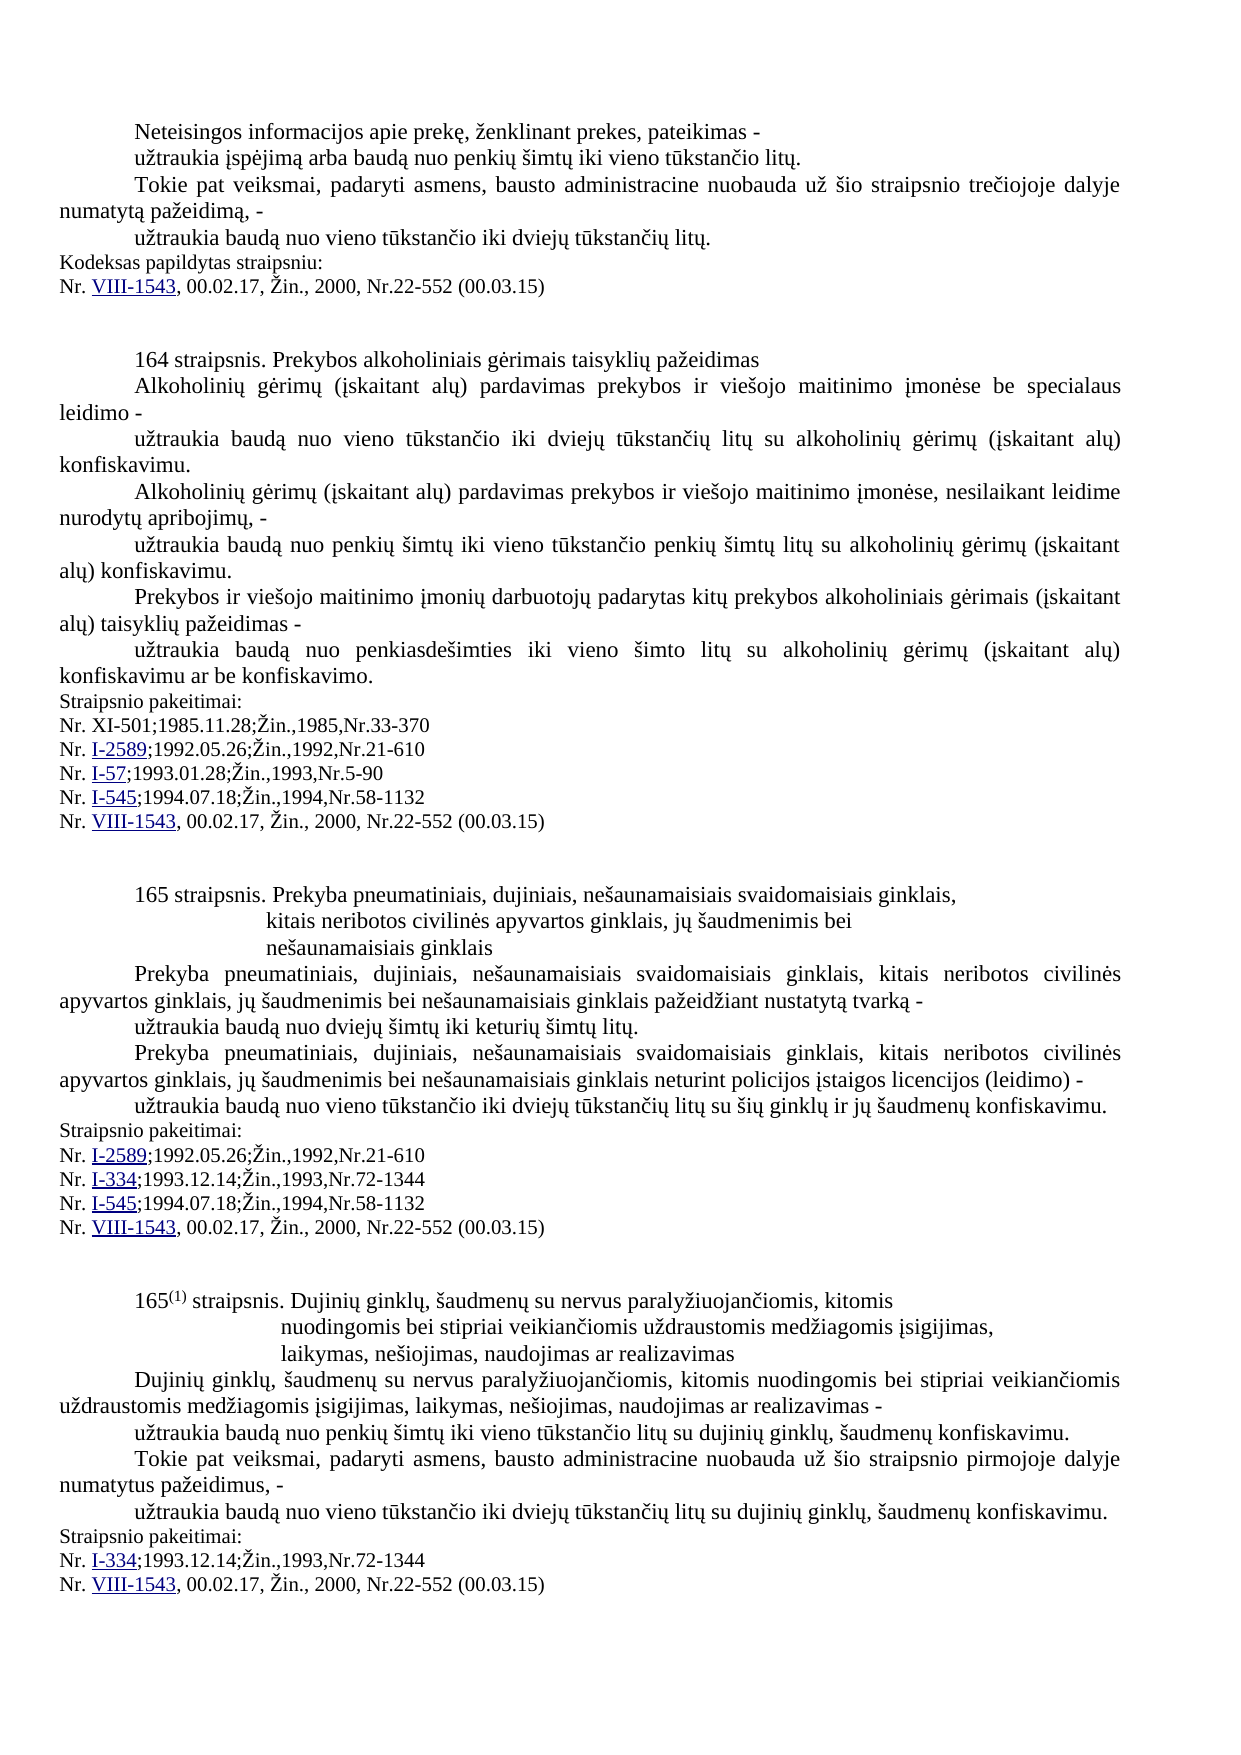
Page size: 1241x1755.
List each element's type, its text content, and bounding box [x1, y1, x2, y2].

text Nr. I-545;1994.07.18;Žin.,1994,Nr.58-1132 [59, 1191, 1122, 1215]
text Straipsnio pakeitimai: [59, 1118, 1122, 1142]
text 164 straipsnis. Prekybos alkoholiniais gėrimais taisyklių pažeidimas [59, 346, 1122, 372]
text Nr. I-57;1993.01.28;Žin.,1993,Nr.5-90 [59, 761, 1122, 785]
text Prekyba pneumatiniais, dujiniais, nešaunamaisiais svaidomaisiais ginklais, kitais neribotos civilinės apyvartos ginklais, jų šaudmenimis bei nešaunamaisiais ginklais pažeidžiant nustatytą tvarką - [59, 960, 1122, 1013]
text užtraukia baudą nuo penkių šimtų iki vieno tūkstančio litų su dujinių ginklų, šaudmenų konfiskavimu. [59, 1419, 1122, 1445]
text užtraukia įspėjimą arba baudą nuo penkių šimtų iki vieno tūkstančio litų. [59, 144, 1122, 171]
text laikymas, nešiojimas, naudojimas ar realizavimas [281, 1339, 1122, 1366]
text Nr. VIII-1543, 00.02.17, Žin., 2000, Nr.22-552 (00.03.15) [59, 809, 1122, 833]
text Dujinių ginklų, šaudmenų su nervus paralyžiuojančiomis, kitomis nuodingomis bei stipriai veikiančiomis uždraustomis medžiagomis įsigijimas, laikymas, nešiojimas, naudojimas ar realizavimas - [59, 1366, 1122, 1419]
text Alkoholinių gėrimų (įskaitant alų) pardavimas prekybos ir viešojo maitinimo įmonėse be specialaus leidimo - [59, 372, 1122, 425]
text Nr. VIII-1543, 00.02.17, Žin., 2000, Nr.22-552 (00.03.15) [59, 1572, 1122, 1596]
text nešaunamaisiais ginklais [266, 934, 1122, 960]
text Straipsnio pakeitimai: [59, 1524, 1122, 1548]
text Nr. I-545;1994.07.18;Žin.,1994,Nr.58-1132 [59, 785, 1122, 809]
text Alkoholinių gėrimų (įskaitant alų) pardavimas prekybos ir viešojo maitinimo įmonėse, nesilaikant leidime nurodytų apribojimų, - [59, 478, 1122, 531]
text užtraukia baudą nuo vieno tūkstančio iki dviejų tūkstančių litų su alkoholinių gėrimų (įskaitant alų) konfiskavimu. [59, 425, 1122, 478]
text kitais neribotos civilinės apyvartos ginklais, jų šaudmenimis bei [266, 908, 1122, 934]
text Nr. I-2589;1992.05.26;Žin.,1992,Nr.21-610 [59, 737, 1122, 761]
text Nr. XI-501;1985.11.28;Žin.,1985,Nr.33-370 [59, 713, 1122, 737]
text 165(1) straipsnis. Dujinių ginklų, šaudmenų su nervus paralyžiuojančiomis, kitomis [134, 1287, 1122, 1313]
text užtraukia baudą nuo vieno tūkstančio iki dviejų tūkstančių litų. [59, 223, 1122, 250]
text užtraukia baudą nuo vieno tūkstančio iki dviejų tūkstančių litų su šių ginklų ir jų šaudmenų konfiskavimu. [59, 1092, 1122, 1118]
text Straipsnio pakeitimai: [59, 689, 1122, 713]
text Tokie pat veiksmai, padaryti asmens, bausto administracine nuobauda už šio straipsnio pirmojoje dalyje numatytus pažeidimus, - [59, 1445, 1122, 1498]
text užtraukia baudą nuo dviejų šimtų iki keturių šimtų litų. [59, 1013, 1122, 1039]
text Nr. I-334;1993.12.14;Žin.,1993,Nr.72-1344 [59, 1167, 1122, 1191]
text Nr. I-334;1993.12.14;Žin.,1993,Nr.72-1344 [59, 1548, 1122, 1572]
text Nr. VIII-1543, 00.02.17, Žin., 2000, Nr.22-552 (00.03.15) [59, 274, 1122, 298]
text Prekybos ir viešojo maitinimo įmonių darbuotojų padarytas kitų prekybos alkoholiniais gėrimais (įskaitant alų) taisyklių pažeidimas - [59, 583, 1122, 636]
text 165 straipsnis. Prekyba pneumatiniais, dujiniais, nešaunamaisiais svaidomaisiais ginklais, [134, 881, 1122, 908]
text užtraukia baudą nuo penkių šimtų iki vieno tūkstančio penkių šimtų litų su alkoholinių gėrimų (įskaitant alų) konfiskavimu. [59, 531, 1122, 583]
text Nr. I-2589;1992.05.26;Žin.,1992,Nr.21-610 [59, 1142, 1122, 1167]
text Nr. VIII-1543, 00.02.17, Žin., 2000, Nr.22-552 (00.03.15) [59, 1215, 1122, 1239]
text Neteisingos informacijos apie prekę, ženklinant prekes, pateikimas - [59, 118, 1122, 144]
text Prekyba pneumatiniais, dujiniais, nešaunamaisiais svaidomaisiais ginklais, kitais neribotos civilinės apyvartos ginklais, jų šaudmenimis bei nešaunamaisiais ginklais neturint policijos įstaigos licencijos (leidimo) - [59, 1039, 1122, 1092]
text Kodeksas papildytas straipsniu: [59, 250, 1122, 274]
text užtraukia baudą nuo vieno tūkstančio iki dviejų tūkstančių litų su dujinių ginklų, šaudmenų konfiskavimu. [59, 1498, 1122, 1524]
text užtraukia baudą nuo penkiasdešimties iki vieno šimto litų su alkoholinių gėrimų (įskaitant alų) konfiskavimu ar be konfiskavimo. [59, 636, 1122, 689]
text Tokie pat veiksmai, padaryti asmens, bausto administracine nuobauda už šio straipsnio trečiojoje dalyje numatytą pažeidimą, - [59, 171, 1122, 223]
text nuodingomis bei stipriai veikiančiomis uždraustomis medžiagomis įsigijimas, [281, 1313, 1122, 1339]
